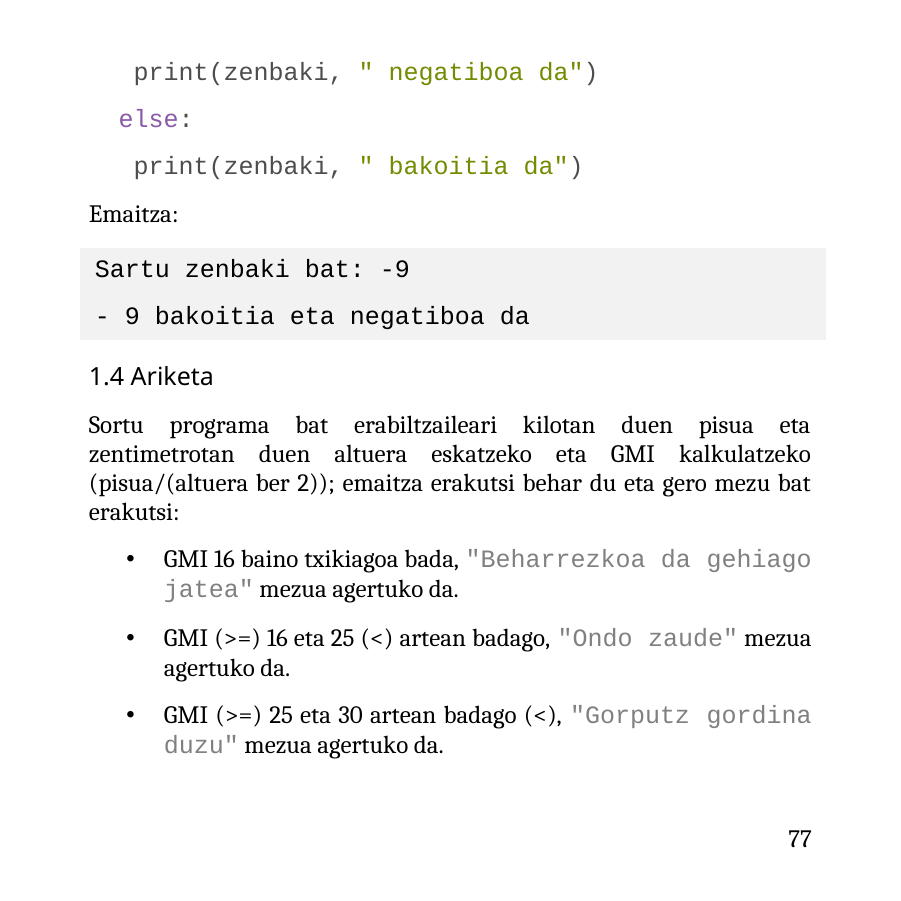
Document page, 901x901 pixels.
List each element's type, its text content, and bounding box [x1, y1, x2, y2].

text print(zenbaki, " bakoitia da") [118, 153, 811, 182]
list GMI (>=) 16 eta 25 (<) artean badago, "Ondo zaude" mezua agertuko da. [126, 624, 811, 683]
list GMI (>=) 25 eta 30 artean badago (<), "Gorputz gordina duzu" mezua agertuko da. [126, 701, 811, 761]
text else: [118, 106, 811, 134]
text print(zenbaki, " negatiboa da") [118, 59, 811, 87]
text Sortu programa bat erabiltzaileari kilotan duen pisua eta zentimetrotan duen altuera eskatzeko eta GMI kalkulatzeko (pisua/(altuera ber 2)); emaitza erakutsi behar du eta gero mezu bat erakutsi: [89, 411, 811, 526]
text 1.4 Ariketa [89, 359, 811, 393]
list GMI 16 baino txikiagoa bada, "Beharrezkoa da gehiago jatea" mezua agertuko da. [126, 545, 811, 605]
text Emaitza: [89, 200, 811, 229]
text Sartu zenbaki bat: -9 [86, 254, 820, 284]
text - 9 bakoitia eta negatiboa da [86, 295, 820, 334]
